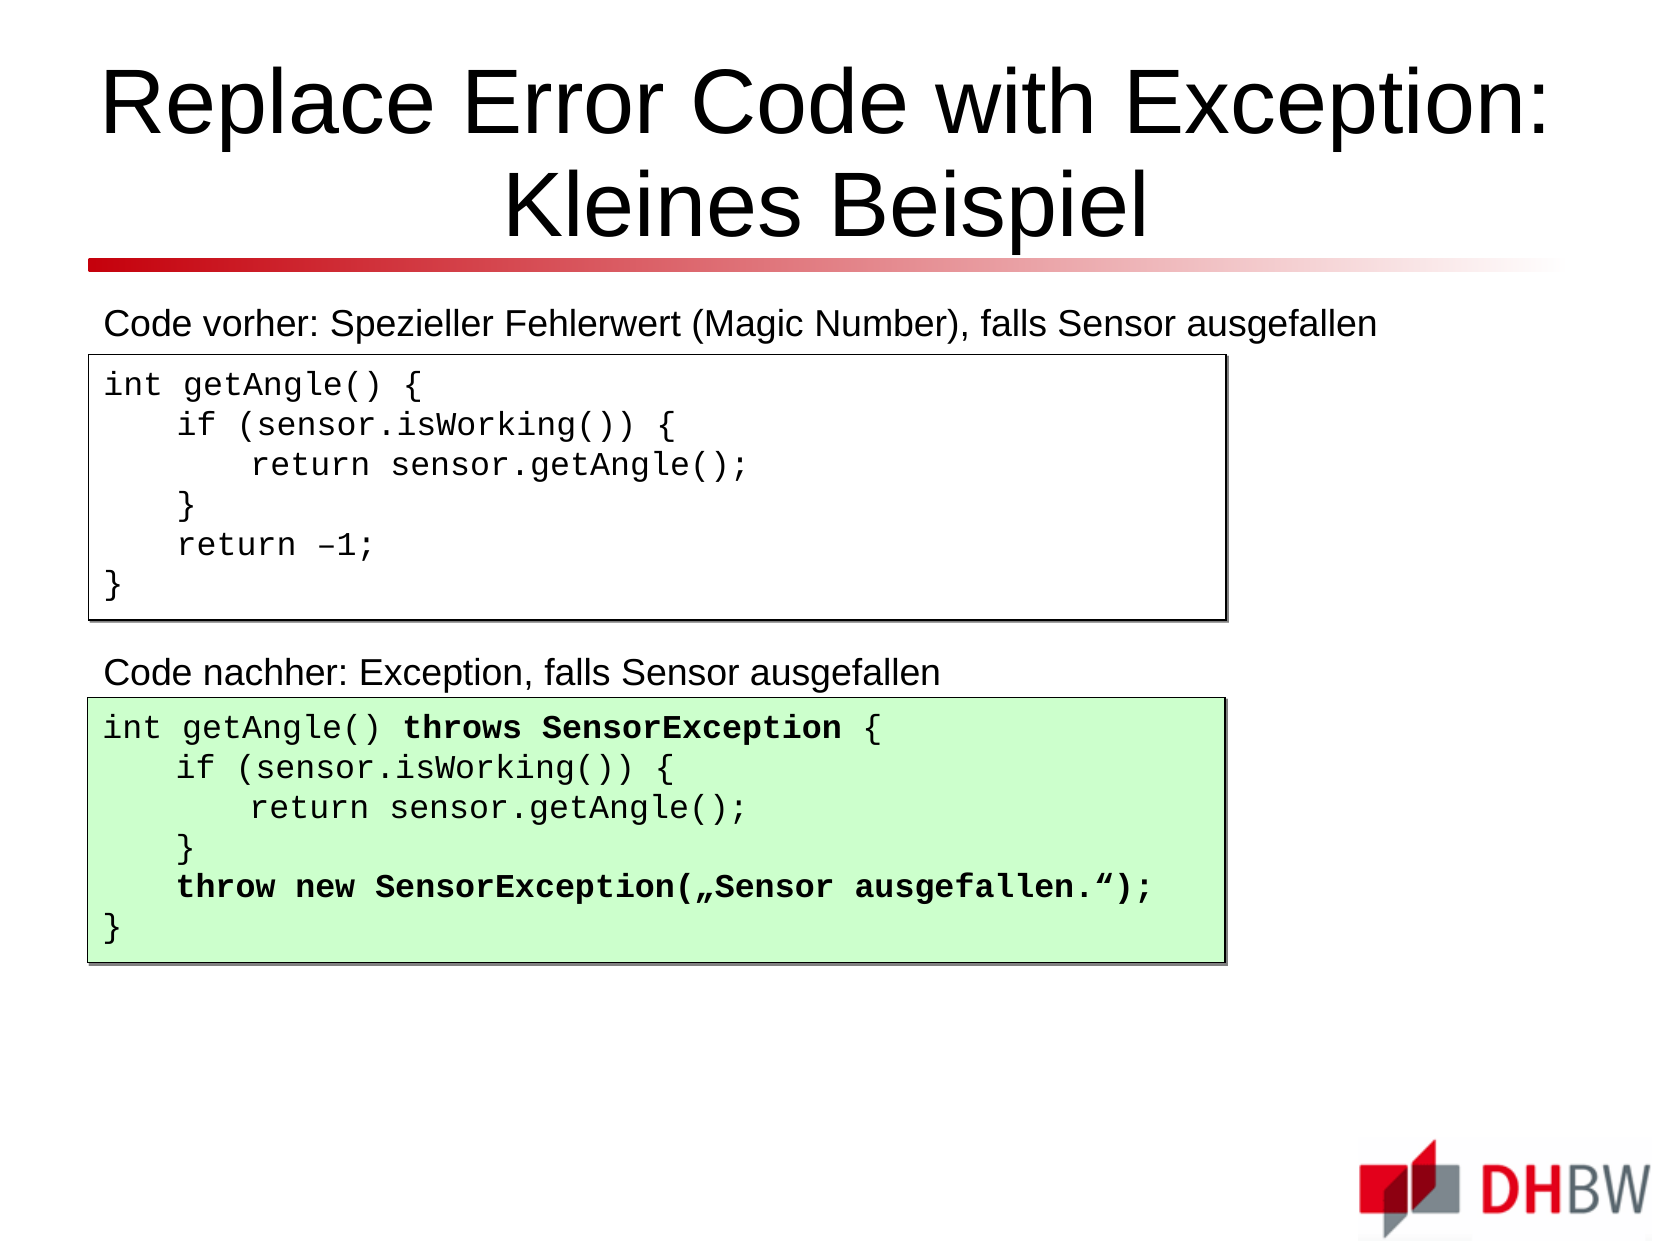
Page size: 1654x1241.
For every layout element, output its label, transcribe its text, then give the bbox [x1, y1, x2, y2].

text_box Code vorher: Spezieller Fehlerwert (Magic Number), falls Sensor ausgefallen [88, 295, 1394, 353]
text_box int getAngle() throws SensorException { if (sensor.isWorking()) { return sensor.getAngle(); } throw new SensorException(„Sensor ausgefallen.“); } [87, 697, 1225, 963]
text_box Code nachher: Exception, falls Sensor ausgefallen [88, 643, 957, 701]
text_box int getAngle() { if (sensor.isWorking()) { return sensor.getAngle(); } return –1; } [88, 354, 1226, 620]
picture [1358, 1137, 1652, 1241]
title Replace Error Code with Exception: Kleines Beispiel [82, 50, 1571, 256]
